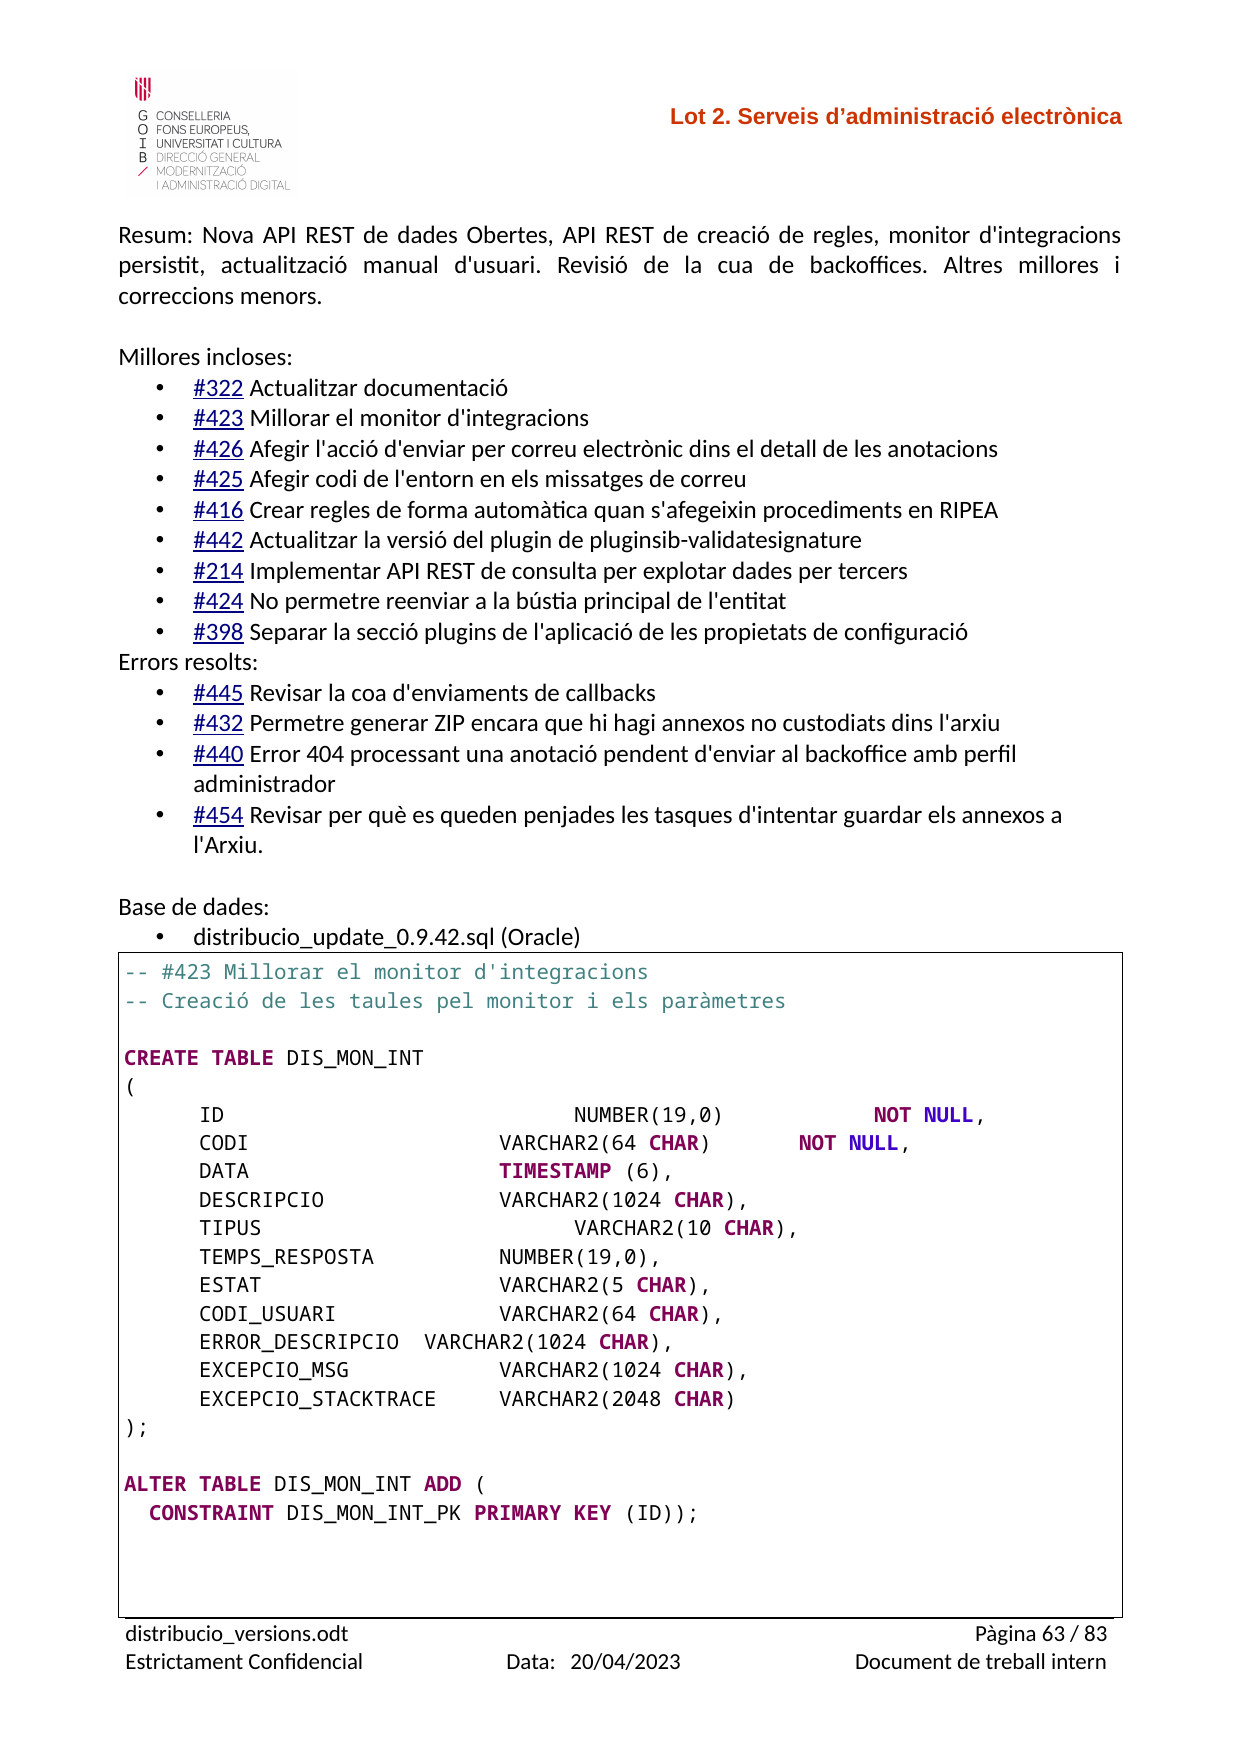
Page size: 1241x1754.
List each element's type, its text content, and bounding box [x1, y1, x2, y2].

text Errors resolts: [118, 646, 1122, 677]
list #423 Millorar el monitor d'integracions [156, 402, 1122, 433]
text Resum: Nova API REST de dades Obertes, API REST de creació de regles, monitor d'integracions persistit, actualització manual d'usuari. Revisió de la cua de backoffices. Altres millores i correccions menors. [118, 219, 1122, 311]
list distribucio_update_0.9.42.sql (Oracle) [156, 921, 1122, 952]
list #440 Error 404 processant una anotació pendent d'enviar al backoffice amb perfil administrador [156, 738, 1122, 799]
picture [126, 70, 299, 197]
list #424 No permetre reenviar a la bústia principal de l'entitat [156, 585, 1122, 616]
list #322 Actualitzar documentació [156, 372, 1122, 402]
list #432 Permetre generar ZIP encara que hi hagi annexos no custodiats dins l'arxiu [156, 707, 1122, 738]
text Millores incloses: [118, 341, 1122, 372]
list #445 Revisar la coa d'enviaments de callbacks [156, 677, 1122, 707]
list #425 Afegir codi de l'entorn en els missatges de correu [156, 463, 1122, 494]
list #454 Revisar per què es queden penjades les tasques d'intentar guardar els annexos a l'Arxiu. [156, 799, 1122, 860]
list #426 Afegir l'acció d'enviar per correu electrònic dins el detall de les anotacions [156, 433, 1122, 463]
list #214 Implementar API REST de consulta per explotar dades per tercers [156, 555, 1122, 585]
list #398 Separar la secció plugins de l'aplicació de les propietats de configuració [156, 616, 1122, 646]
list #416 Crear regles de forma automàtica quan s'afegeixin procediments en RIPEA [156, 494, 1122, 524]
list #442 Actualitzar la versió del plugin de pluginsib-validatesignature [156, 524, 1122, 555]
text Base de dades: [118, 891, 1122, 921]
table_header -- #423 Millorar el monitor d'integracions -- Creació de les taules pel monitor i els paràmetres CREATE TABLE DIS_MON_INT ( ID NUMBER(19,0) NOT NULL, CODI VARCHAR2(64 CHAR) NOT NULL, DATA TIMESTAMP (6), DESCRIPCIO VARCHAR2(1024 CHAR), TIPUS VARCHAR2(10 CHAR), TEMPS_RESPOSTA NUMBER(19,0), ESTAT VARCHAR2(5 CHAR), CODI_USUARI VARCHAR2(64 CHAR), ERROR_DESCRIPCIO VARCHAR2(1024 CHAR), EXCEPCIO_MSG VARCHAR2(1024 CHAR), EXCEPCIO_STACKTRACE VARCHAR2(2048 CHAR) ); ALTER TABLE DIS_MON_INT ADD ( CONSTRAINT DIS_MON_INT_PK PRIMARY KEY (ID)); [119, 953, 1122, 1617]
